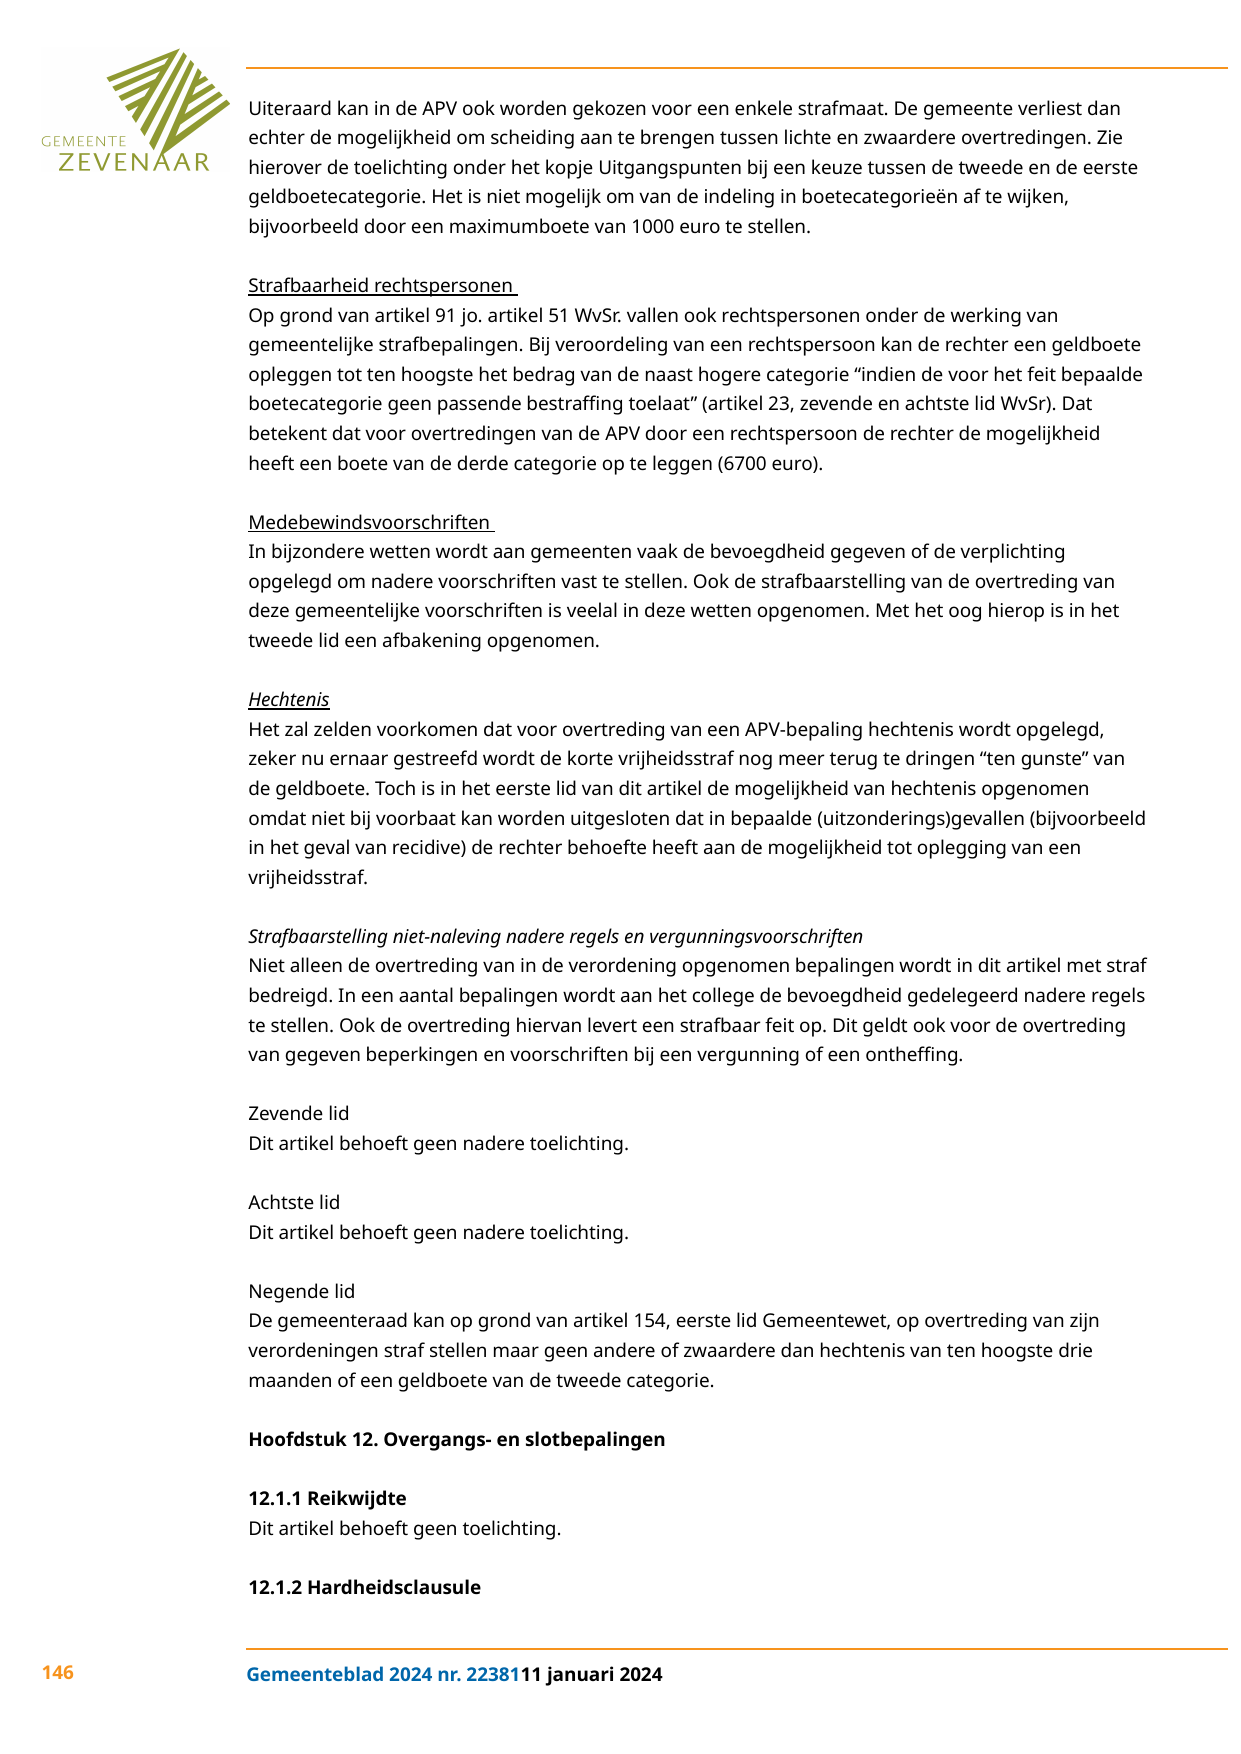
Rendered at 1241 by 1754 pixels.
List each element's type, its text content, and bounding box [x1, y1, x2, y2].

text Medebewindsvoorschriften [248, 509, 1152, 535]
text 12.1.1 Reikwijdte [248, 1485, 1152, 1511]
text 12.1.2 Hardheidsclausule [248, 1574, 1152, 1600]
picture [41, 47, 231, 172]
text Hoofdstuk 12. Overgangs- en slotbepalingen [248, 1426, 1152, 1452]
text Het zal zelden voorkomen dat voor overtreding van een APV-bepaling hechtenis wordt opgelegd, zeker nu ernaar gestreefd wordt de korte vrijheidsstraf nog meer terug te dringen “ten gunste” van de geldboete. Toch is in het eerste lid van dit artikel de mogelijkheid van hechtenis opgenomen omdat niet bij voorbaat kan worden uitgesloten dat in bepaalde (uitzonderings)gevallen (bijvoorbeeld in het geval van recidive) de rechter behoefte heeft aan de mogelijkheid tot oplegging van een vrijheidsstraf. [248, 716, 1152, 890]
text Negende lid [248, 1278, 1152, 1304]
text Uiteraard kan in de APV ook worden gekozen voor een enkele strafmaat. De gemeente verliest dan echter de mogelijkheid om scheiding aan te brengen tussen lichte en zwaardere overtredingen. Zie hierover de toelichting onder het kopje Uitgangspunten bij een keuze tussen de tweede en de eerste geldboetecategorie. Het is niet mogelijk om van de indeling in boetecategorieën af te wijken, bijvoorbeeld door een maximumboete van 1000 euro te stellen. [248, 95, 1152, 239]
text De gemeenteraad kan op grond van artikel 154, eerste lid Gemeentewet, op overtreding van zijn verordeningen straf stellen maar geen andere of zwaardere dan hechtenis van ten hoogste drie maanden of een geldboete van de tweede categorie. [248, 1308, 1152, 1393]
text Op grond van artikel 91 jo. artikel 51 WvSr. vallen ook rechtspersonen onder de werking van gemeentelijke strafbepalingen. Bij veroordeling van een rechtspersoon kan de rechter een geldboete opleggen tot ten hoogste het bedrag van de naast hogere categorie “indien de voor het feit bepaalde boetecategorie geen passende bestraffing toelaat” (artikel 23, zevende en achtste lid WvSr). Dat betekent dat voor overtredingen van de APV door een rechtspersoon de rechter de mogelijkheid heeft een boete van de derde categorie op te leggen (6700 euro). [248, 302, 1152, 476]
text Dit artikel behoeft geen nadere toelichting. [248, 1219, 1152, 1245]
text Achtste lid [248, 1189, 1152, 1215]
text Dit artikel behoeft geen toelichting. [248, 1515, 1152, 1541]
text Dit artikel behoeft geen nadere toelichting. [248, 1130, 1152, 1156]
text Strafbaarheid rechtspersonen [248, 272, 1152, 298]
text In bijzondere wetten wordt aan gemeenten vaak de bevoegdheid gegeven of de verplichting opgelegd om nadere voorschriften vast te stellen. Ook de strafbaarstelling van de overtreding van deze gemeentelijke voorschriften is veelal in deze wetten opgenomen. Met het oog hierop is in het tweede lid een afbakening opgenomen. [248, 538, 1152, 653]
text Hechtenis [248, 686, 1152, 712]
text Strafbaarstelling niet-naleving nadere regels en vergunningsvoorschriften [248, 923, 1152, 949]
text Zevende lid [248, 1101, 1152, 1126]
text Niet alleen de overtreding van in de verordening opgenomen bepalingen wordt in dit artikel met straf bedreigd. In een aantal bepalingen wordt aan het college de bevoegdheid gedelegeerd nadere regels te stellen. Ook de overtreding hiervan levert een strafbaar feit op. Dit geldt ook voor de overtreding van gegeven beperkingen en voorschriften bij een vergunning of een ontheffing. [248, 953, 1152, 1067]
